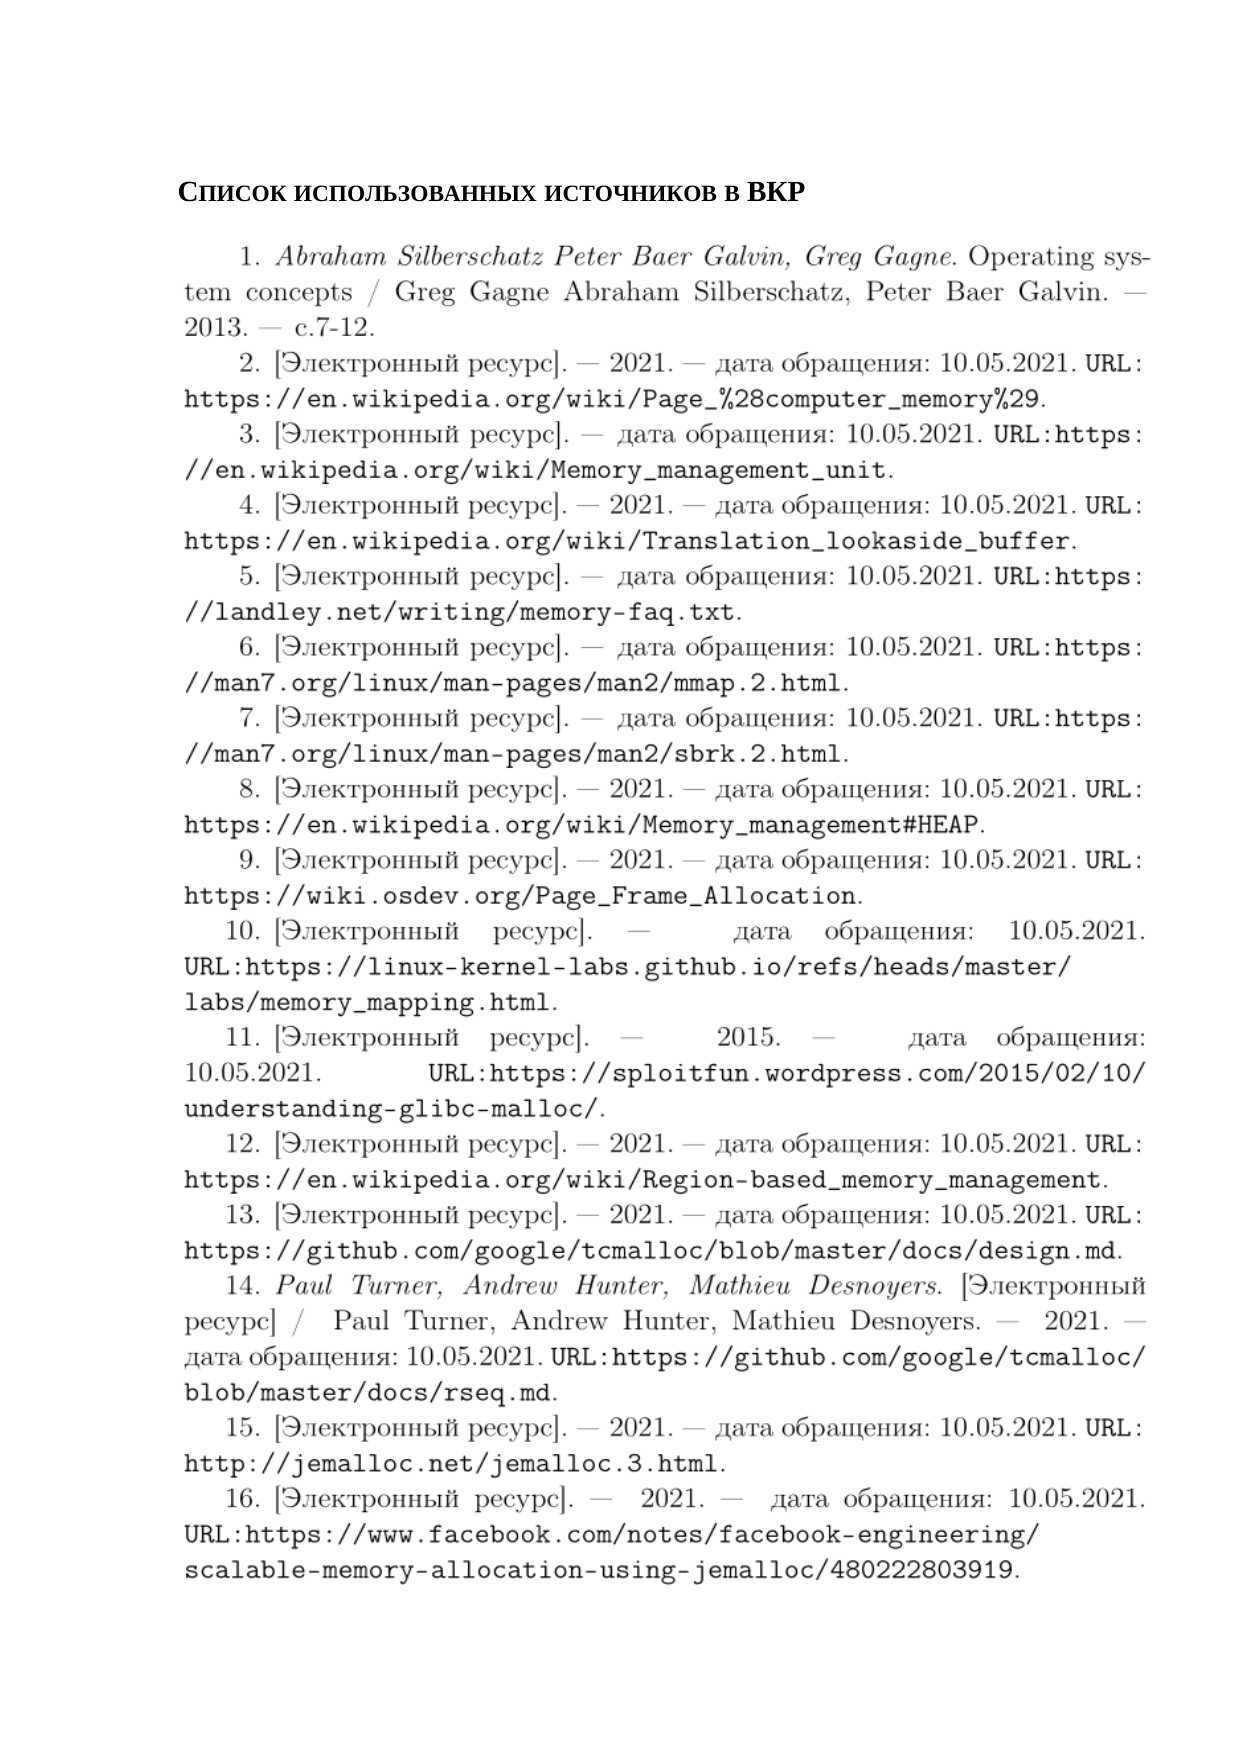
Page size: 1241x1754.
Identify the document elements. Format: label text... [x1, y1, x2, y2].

subtitle Список использованных источников в ВКР [177, 174, 1152, 207]
picture [177, 236, 1152, 1590]
